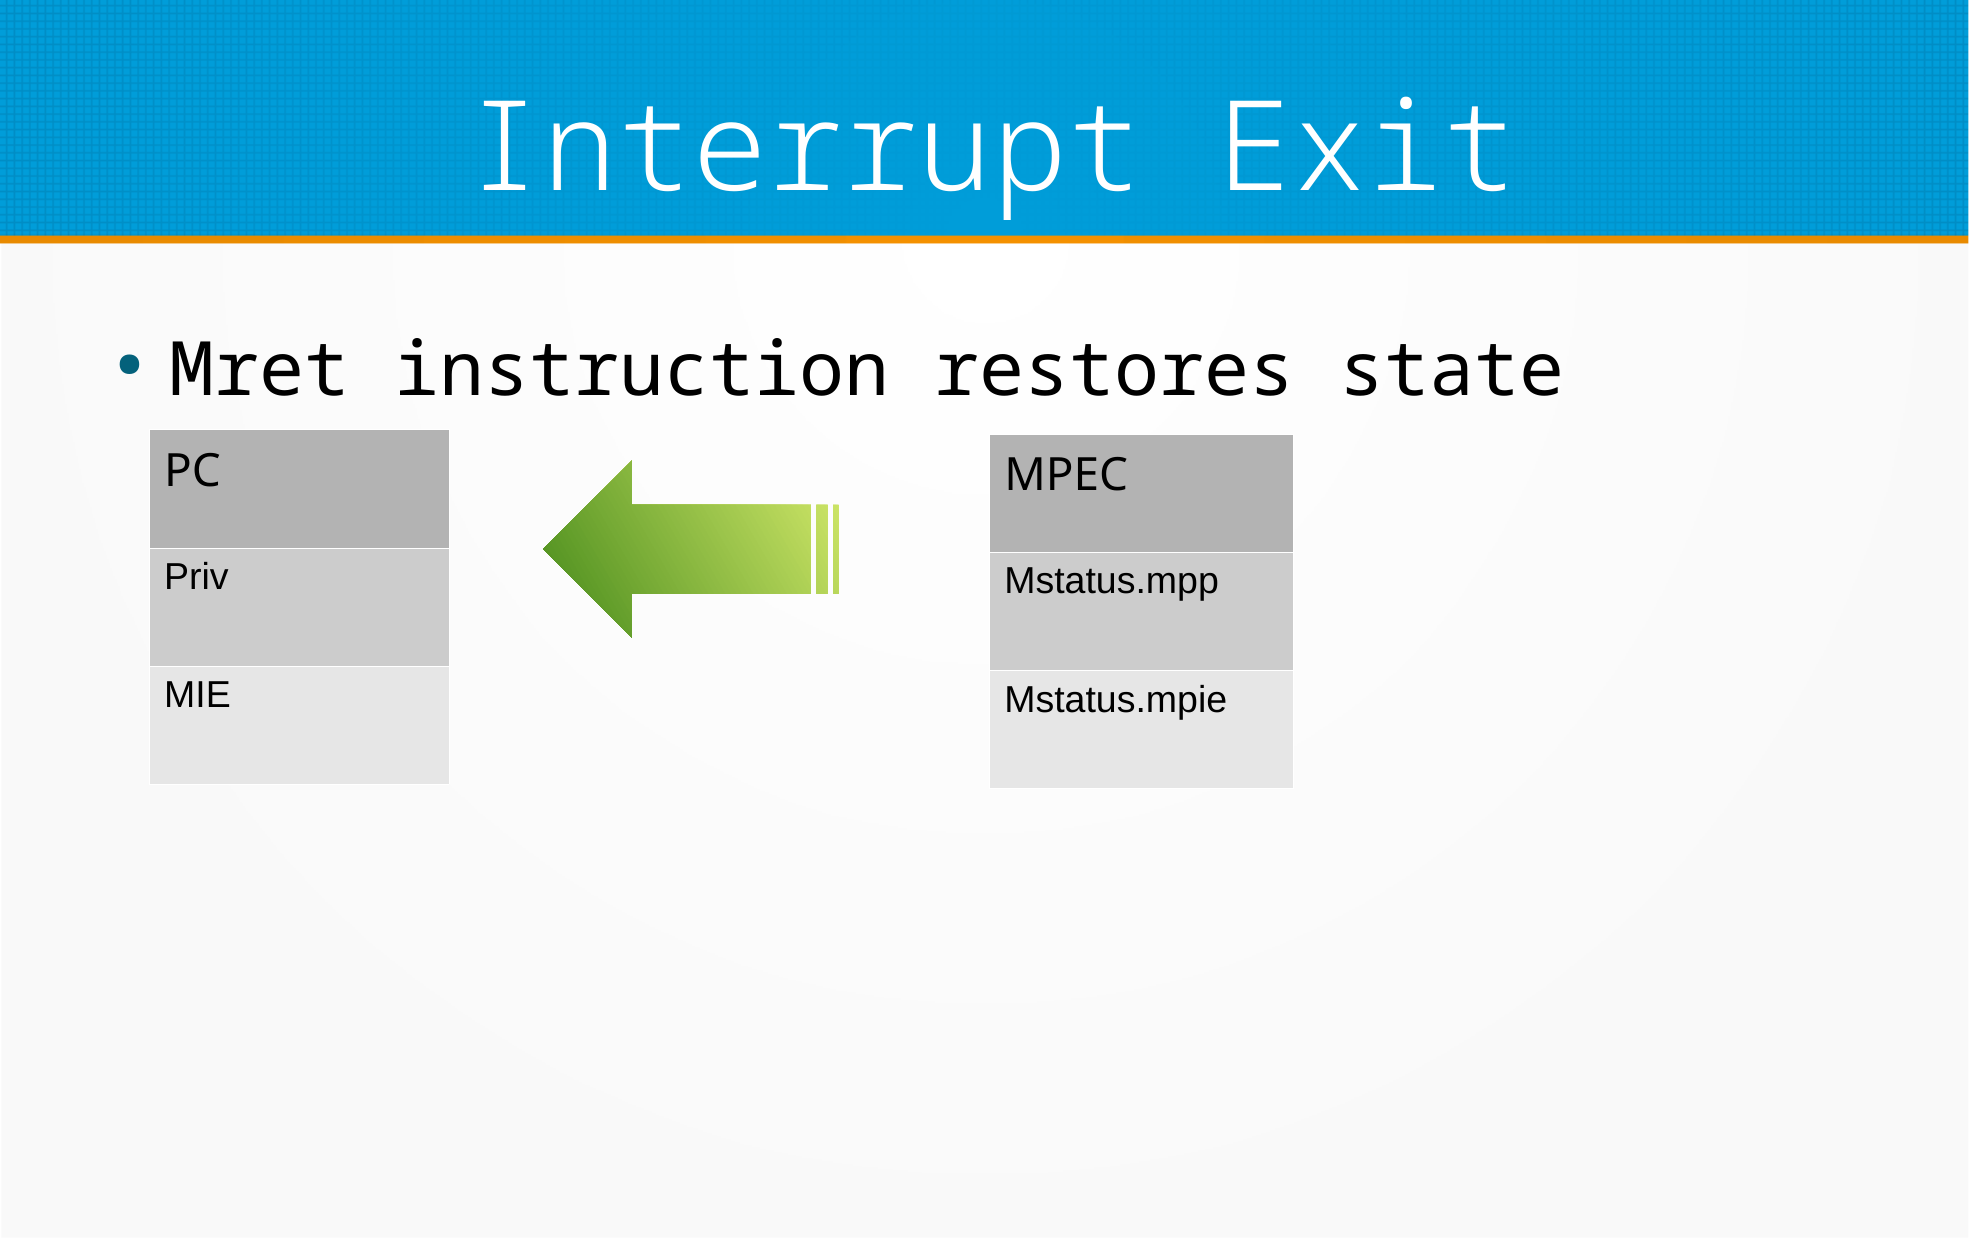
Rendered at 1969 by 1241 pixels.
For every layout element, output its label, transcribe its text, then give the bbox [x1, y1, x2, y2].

table_header PC [150, 430, 449, 548]
title Interrupt Exit [98, 19, 1870, 227]
table_cell Priv [150, 549, 449, 666]
text_box [833, 504, 839, 594]
list Mret instruction restores state [98, 315, 1861, 1081]
table_cell Mstatus.mpie [990, 671, 1293, 788]
table_cell Mstatus.mpp [990, 553, 1293, 670]
text_box [543, 460, 811, 638]
text_box [816, 504, 828, 594]
table_header MPEC [990, 435, 1293, 552]
table_cell MIE [150, 667, 449, 784]
picture [0, 236, 1969, 1241]
